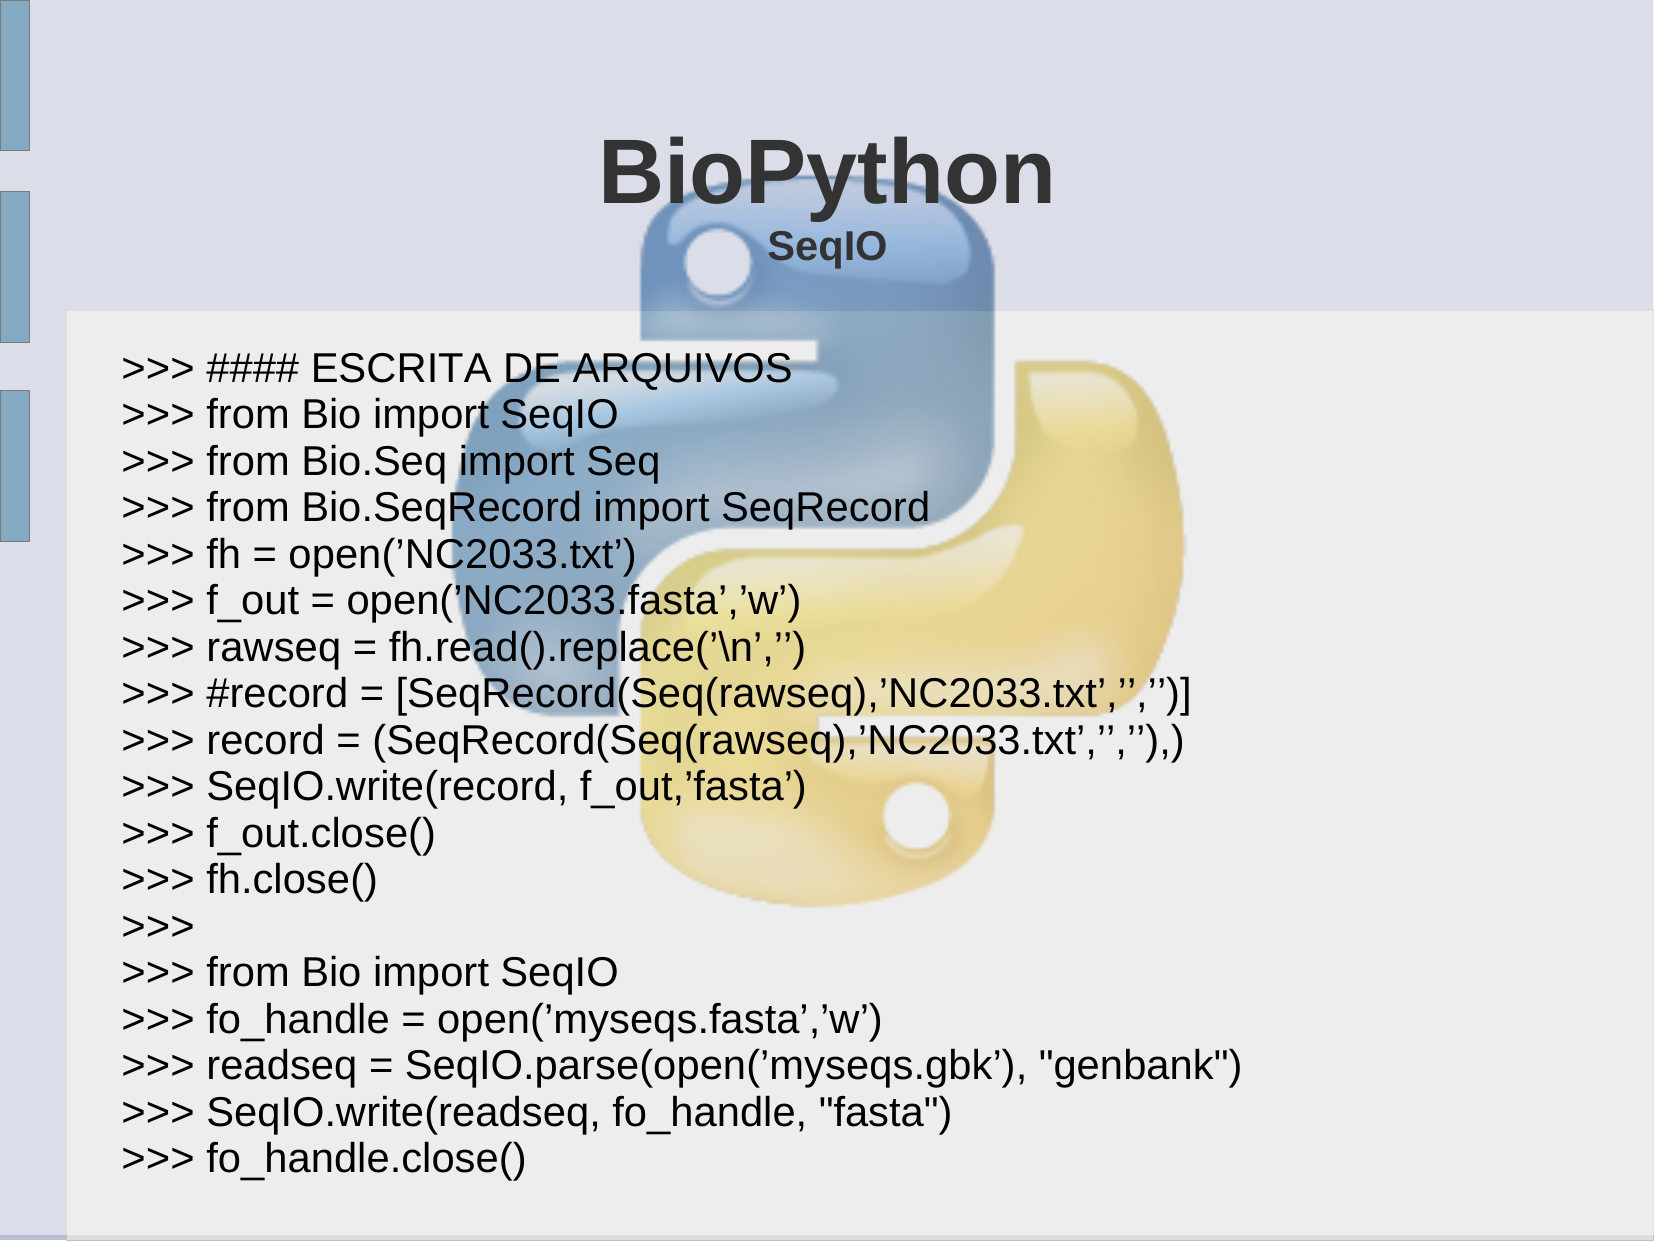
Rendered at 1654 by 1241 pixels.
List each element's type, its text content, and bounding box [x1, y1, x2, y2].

picture [0, 0, 1654, 1235]
title BioPython SeqIO [121, 91, 1534, 299]
list >>> #### ESCRITA DE ARQUIVOS >>> from Bio import SeqIO >>> from Bio.Seq import Seq >>> from Bio.SeqRecord import SeqRecord >>> fh = open(’NC2033.txt’) >>> f_out = open(’NC2033.fasta’,’w’) >>> rawseq = fh.read().replace(’\n’,’’) >>> #record = [SeqRecord(Seq(rawseq),’NC2033.txt’,’’,’’)] >>> record = (SeqRecord(Seq(rawseq),’NC2033.txt’,’’,’’),) >>> SeqIO.write(record, f_out,’fasta’) >>> f_out.close() >>> fh.close() >>> >>> from Bio import SeqIO >>> fo_handle = open(’myseqs.fasta’,’w’) >>> readseq = SeqIO.parse(open(’myseqs.gbk’), "genbank") >>> SeqIO.write(readseq, fo_handle, "fasta") >>> fo_handle.close() [121, 344, 1654, 1228]
